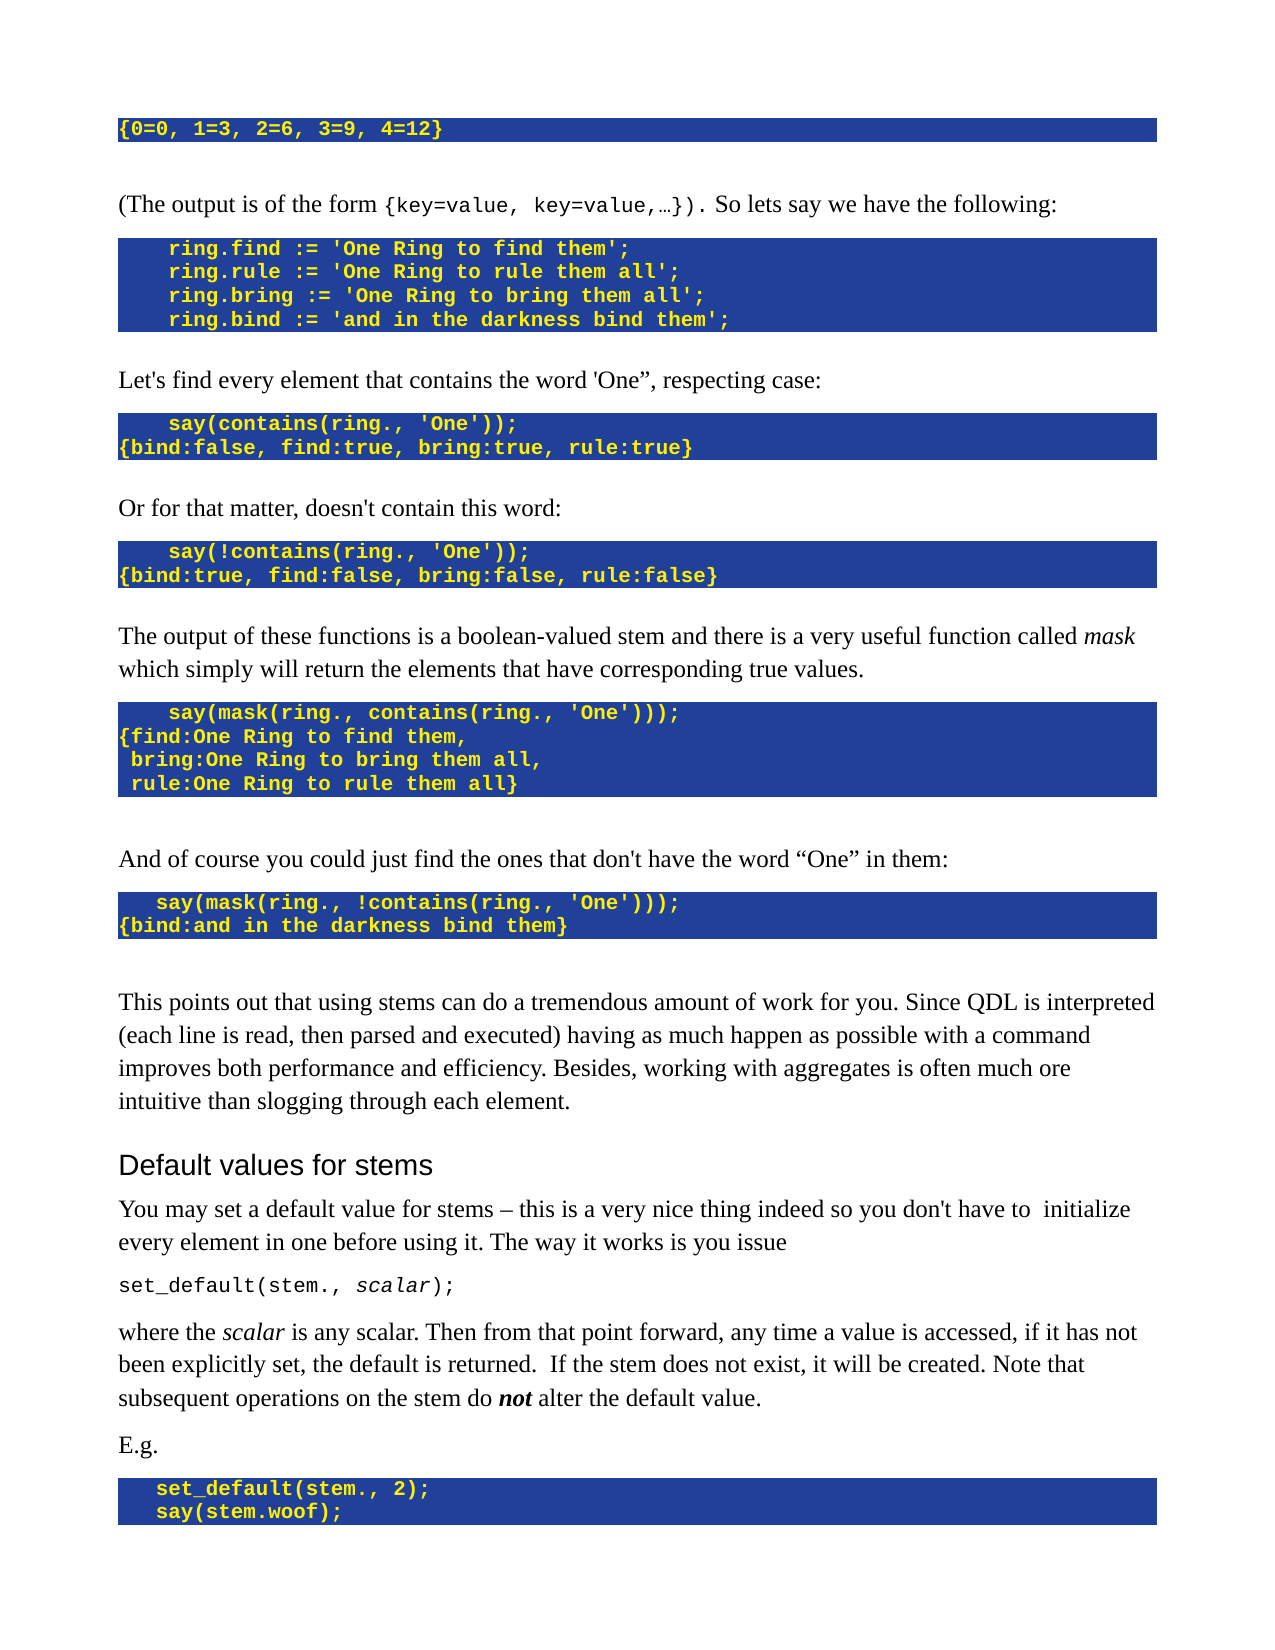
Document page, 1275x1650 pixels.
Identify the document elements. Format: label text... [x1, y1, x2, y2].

text The output of these functions is a boolean-valued stem and there is a very useful function called mask which simply will return the elements that have corresponding true values. [118, 588, 1157, 683]
text Let's find every element that contains the word 'One”, respecting case: [118, 332, 1157, 394]
text set_default(stem., scalar); [118, 1275, 1157, 1298]
text {find:One Ring to find them, [118, 726, 1157, 749]
text rule:One Ring to rule them all} [118, 773, 1157, 797]
text This points out that using stems can do a tremendous amount of work for you. Since QDL is interpreted (each line is read, then parsed and executed) having as much happen as possible with a command improves both performance and efficiency. Besides, working with aggregates is often much ore intuitive than slogging through each element. [118, 987, 1157, 1114]
text (The output is of the form {key=value, key=value,…}). So lets say we have the following: [118, 189, 1157, 219]
text where the scalar is any scalar. Then from that point forward, any time a value is accessed, if it has not been explicitly set, the default is returned. If the stem does not exist, it will be created. Note that subsequent operations on the stem do not alter the default value. [118, 1317, 1157, 1411]
text {bind:true, find:false, bring:false, rule:false} [118, 565, 1157, 588]
text say(mask(ring., contains(ring., 'One'))); [118, 702, 1157, 726]
text ring.rule := 'One Ring to rule them all'; [118, 262, 1157, 285]
text Or for that matter, doesn't contain this word: [118, 460, 1157, 522]
text ring.find := 'One Ring to find them'; [118, 238, 1157, 262]
text ring.bind := 'and in the darkness bind them'; [118, 309, 1157, 332]
text say(contains(ring., 'One')); [118, 413, 1157, 437]
text say(mask(ring., !contains(ring., 'One'))); [118, 892, 1157, 915]
text bring:One Ring to bring them all, [118, 749, 1157, 773]
text You may set a default value for stems – this is a very nice thing indeed so you don't have to initialize every element in one before using it. The way it works is you issue [118, 1194, 1157, 1256]
text E.g. [118, 1430, 1157, 1459]
text {bind:and in the darkness bind them} [118, 915, 1157, 939]
text {0=0, 1=3, 2=6, 3=9, 4=12} [118, 118, 1157, 142]
text set_default(stem., 2); [118, 1478, 1157, 1501]
text And of course you could just find the ones that don't have the word “One” in them: [118, 844, 1157, 873]
text ring.bring := 'One Ring to bring them all'; [118, 285, 1157, 309]
subtitle Default values for stems [118, 1148, 1157, 1182]
text {bind:false, find:true, bring:true, rule:true} [118, 437, 1157, 460]
text say(stem.woof); [118, 1501, 1157, 1525]
text say(!contains(ring., 'One')); [118, 541, 1157, 565]
